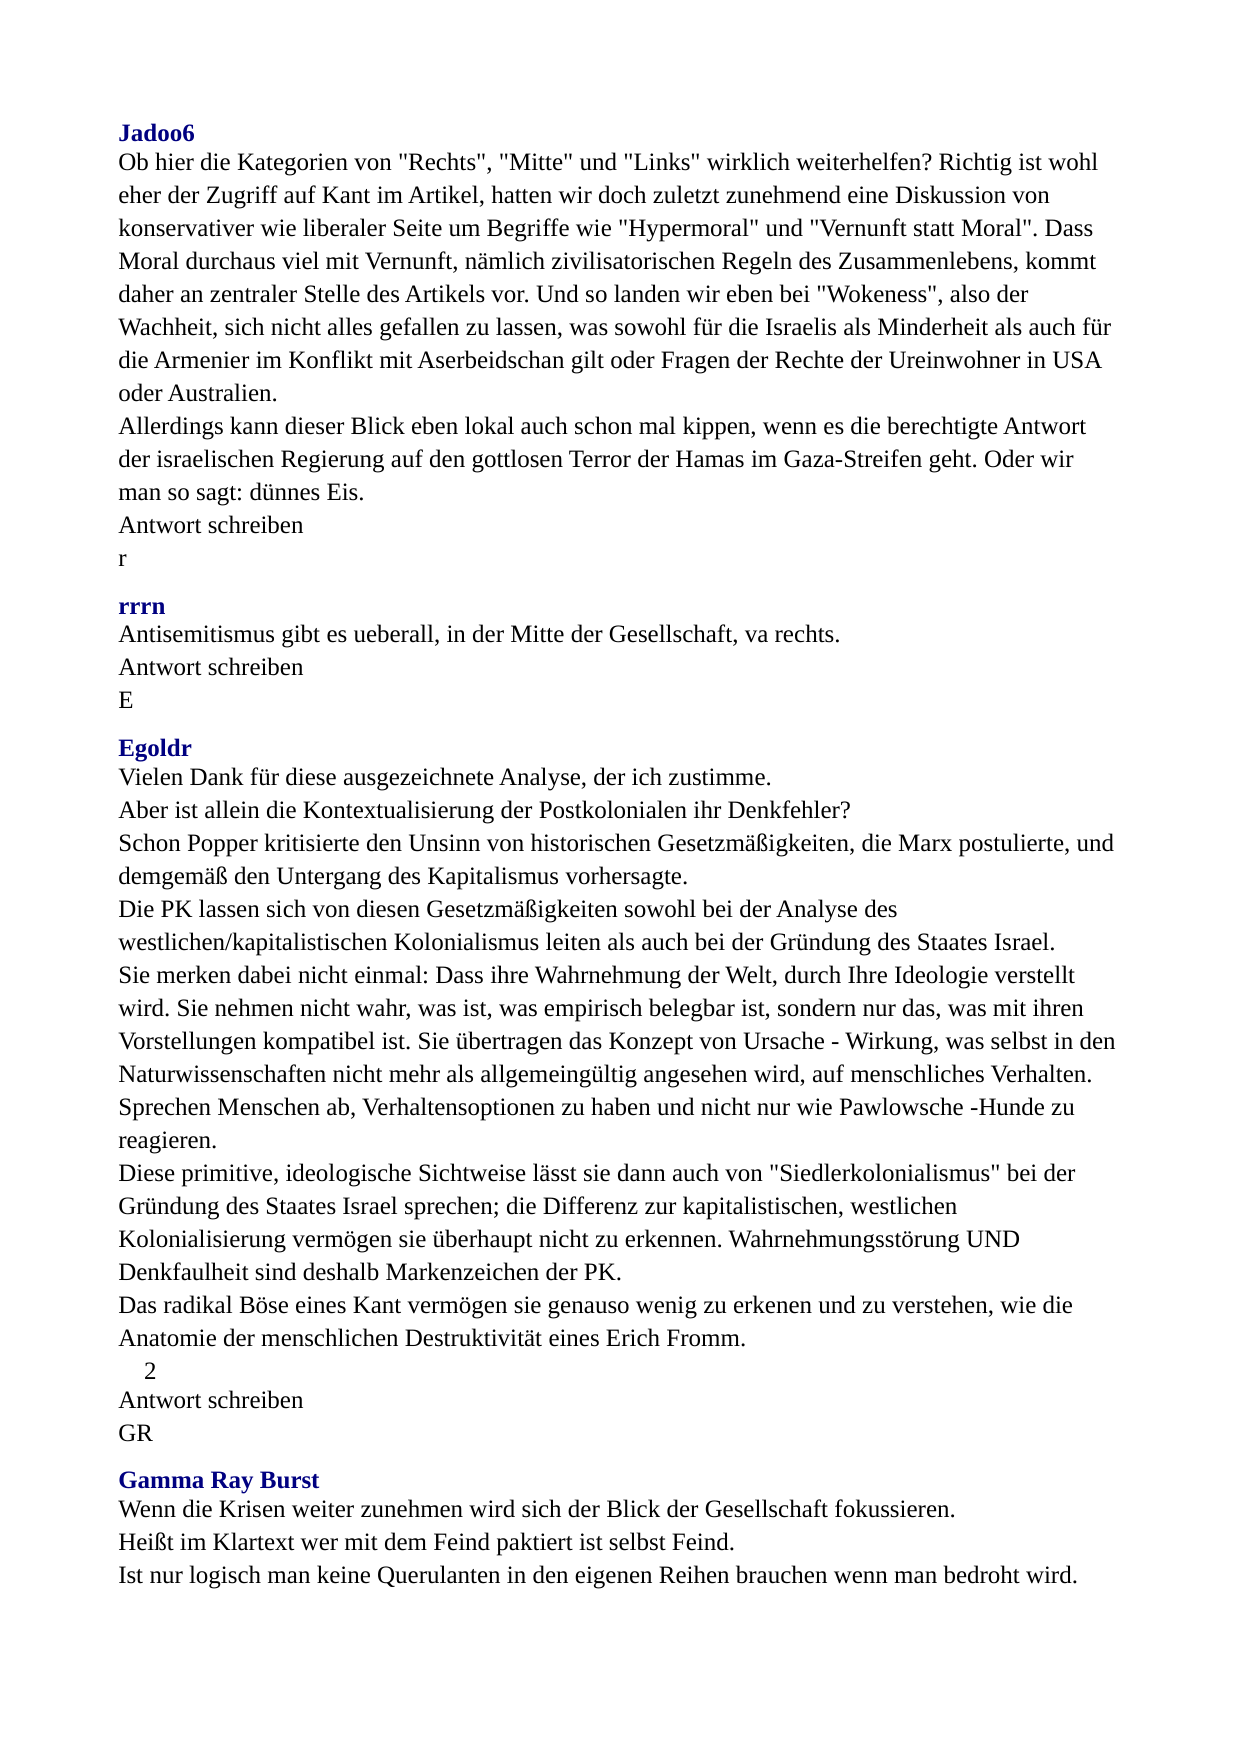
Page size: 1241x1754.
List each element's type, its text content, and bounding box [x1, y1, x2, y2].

text r [118, 543, 1122, 572]
subtitle Egoldr [118, 733, 1122, 762]
subtitle Gamma Ray Burst [118, 1466, 1122, 1494]
text Allerdings kann dieser Blick eben lokal auch schon mal kippen, wenn es die berechtigte Antwort der israelischen Regierung auf den gottlosen Terror der Hamas im Gaza-Streifen geht. Oder wir man so sagt: dünnes Eis. [118, 411, 1122, 506]
text Wenn die Krisen weiter zunehmen wird sich der Blick der Gesellschaft fokussieren. [118, 1494, 1122, 1523]
text Ob hier die Kategorien von "Rechts", "Mitte" und "Links" wirklich weiterhelfen? Richtig ist wohl eher der Zugriff auf Kant im Artikel, hatten wir doch zuletzt zunehmend eine Diskussion von konservativer wie liberaler Seite um Begriffe wie "Hypermoral" und "Vernunft statt Moral". Dass Moral durchaus viel mit Vernunft, nämlich zivilisatorischen Regeln des Zusammenlebens, kommt daher an zentraler Stelle des Artikels vor. Und so landen wir eben bei "Wokeness", also der Wachheit, sich nicht alles gefallen zu lassen, was sowohl für die Israelis als Minderheit als auch für die Armenier im Konflikt mit Aserbeidschan gilt oder Fragen der Rechte der Ureinwohner in USA oder Australien. [118, 147, 1122, 407]
text Ist nur logisch man keine Querulanten in den eigenen Reihen brauchen wenn man bedroht wird. [118, 1560, 1122, 1589]
text Das radikal Böse eines Kant vermögen sie genauso wenig zu erkenen und zu verstehen, wie die Anatomie der menschlichen Destruktivität eines Erich Fromm. [118, 1290, 1122, 1352]
text Heißt im Klartext wer mit dem Feind paktiert ist selbst Feind. [118, 1527, 1122, 1556]
text Antwort schreiben [118, 1385, 1122, 1414]
text Vielen Dank für diese ausgezeichnete Analyse, der ich zustimme. [118, 762, 1122, 791]
text Schon Popper kritisierte den Unsinn von historischen Gesetzmäßigkeiten, die Marx postulierte, und demgemäß den Untergang des Kapitalismus vorhersagte. [118, 828, 1122, 890]
text 🤨 2 [118, 1356, 1122, 1385]
text Antisemitismus gibt es ueberall, in der Mitte der Gesellschaft, va rechts. [118, 619, 1122, 648]
text Aber ist allein die Kontextualisierung der Postkolonialen ihr Denkfehler? [118, 795, 1122, 824]
text Die PK lassen sich von diesen Gesetzmäßigkeiten sowohl bei der Analyse des westlichen/kapitalistischen Kolonialismus leiten als auch bei der Gründung des Staates Israel. [118, 894, 1122, 956]
text Sie merken dabei nicht einmal: Dass ihre Wahrnehmung der Welt, durch Ihre Ideologie verstellt wird. Sie nehmen nicht wahr, was ist, was empirisch belegbar ist, sondern nur das, was mit ihren Vorstellungen kompatibel ist. Sie übertragen das Konzept von Ursache - Wirkung, was selbst in den Naturwissenschaften nicht mehr als allgemeingültig angesehen wird, auf menschliches Verhalten. Sprechen Menschen ab, Verhaltensoptionen zu haben und nicht nur wie Pawlowsche -Hunde zu reagieren. Diese primitive, ideologische Sichtweise lässt sie dann auch von "Siedlerkolonialismus" bei der Gründung des Staates Israel sprechen; die Differenz zur kapitalistischen, westlichen Kolonialisierung vermögen sie überhaupt nicht zu erkennen. Wahrnehmungsstörung UND Denkfaulheit sind deshalb Markenzeichen der PK. [118, 960, 1122, 1286]
text Antwort schreiben [118, 510, 1122, 539]
text Antwort schreiben [118, 652, 1122, 681]
subtitle rrrn [118, 591, 1122, 619]
text GR [118, 1418, 1122, 1447]
text E [118, 686, 1122, 714]
subtitle Jadoo6 [118, 118, 1122, 147]
